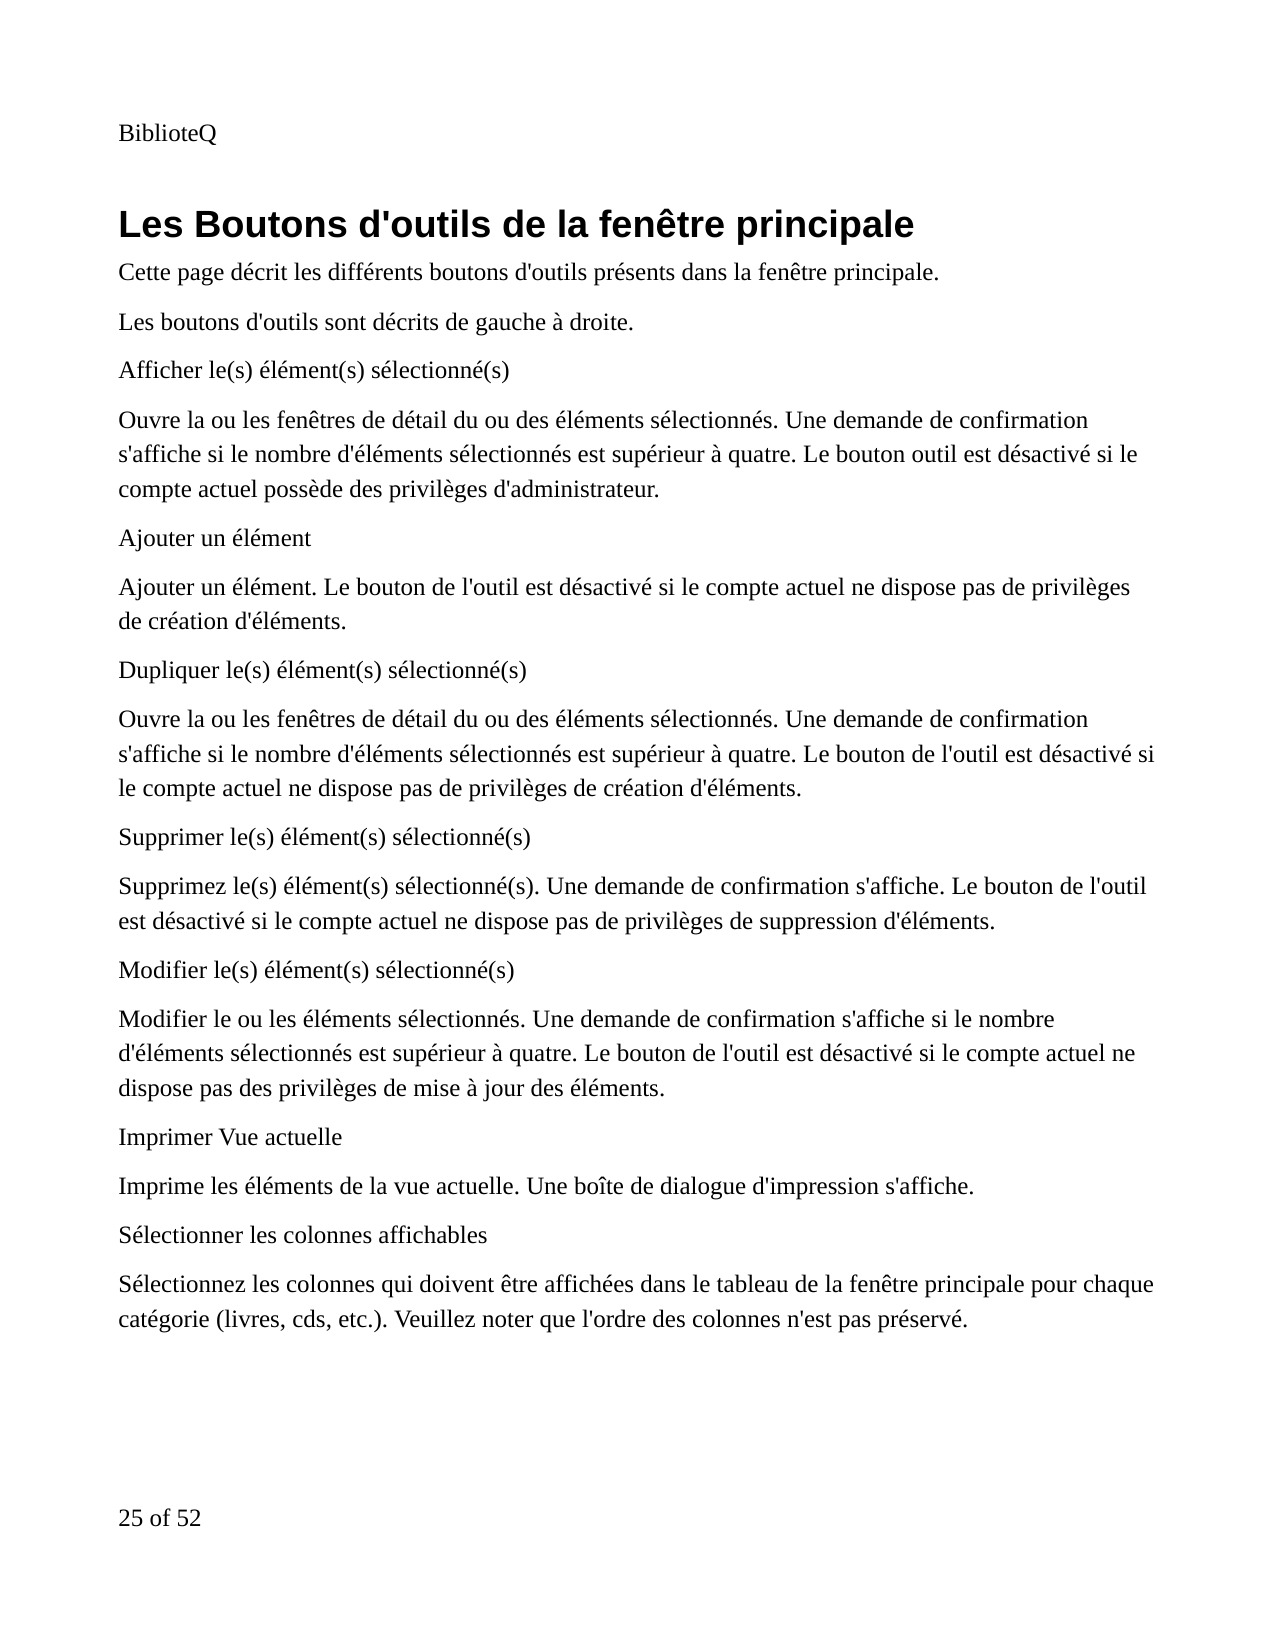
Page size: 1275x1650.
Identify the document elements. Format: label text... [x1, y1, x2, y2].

text Supprimer le(s) élément(s) sélectionné(s) [118, 822, 1157, 851]
text Afficher le(s) élément(s) sélectionné(s) [118, 356, 1157, 384]
subtitle Les Boutons d'outils de la fenêtre principale [118, 201, 1157, 245]
text Imprime les éléments de la vue actuelle. Une boîte de dialogue d'impression s'affiche. [118, 1171, 1157, 1200]
text Ajouter un élément [118, 523, 1157, 551]
text Dupliquer le(s) élément(s) sélectionné(s) [118, 655, 1157, 684]
text Sélectionnez les colonnes qui doivent être affichées dans le tableau de la fenêtre principale pour chaque catégorie (livres, cds, etc.). Veuillez noter que l'ordre des colonnes n'est pas préservé. [118, 1269, 1157, 1332]
text Modifier le(s) élément(s) sélectionné(s) [118, 955, 1157, 984]
text Ouvre la ou les fenêtres de détail du ou des éléments sélectionnés. Une demande de confirmation s'affiche si le nombre d'éléments sélectionnés est supérieur à quatre. Le bouton outil est désactivé si le compte actuel possède des privilèges d'administrateur. [118, 405, 1157, 502]
text Imprimer Vue actuelle [118, 1122, 1157, 1151]
text Ajouter un élément. Le bouton de l'outil est désactivé si le compte actuel ne dispose pas de privilèges de création d'éléments. [118, 572, 1157, 635]
text Modifier le ou les éléments sélectionnés. Une demande de confirmation s'affiche si le nombre d'éléments sélectionnés est supérieur à quatre. Le bouton de l'outil est désactivé si le compte actuel ne dispose pas des privilèges de mise à jour des éléments. [118, 1004, 1157, 1102]
text Cette page décrit les différents boutons d'outils présents dans la fenêtre principale. [118, 257, 1157, 286]
text Supprimez le(s) élément(s) sélectionné(s). Une demande de confirmation s'affiche. Le bouton de l'outil est désactivé si le compte actuel ne dispose pas de privilèges de suppression d'éléments. [118, 871, 1157, 935]
text Les boutons d'outils sont décrits de gauche à droite. [118, 307, 1157, 335]
text Ouvre la ou les fenêtres de détail du ou des éléments sélectionnés. Une demande de confirmation s'affiche si le nombre d'éléments sélectionnés est supérieur à quatre. Le bouton de l'outil est désactivé si le compte actuel ne dispose pas de privilèges de création d'éléments. [118, 704, 1157, 802]
text Sélectionner les colonnes affichables [118, 1220, 1157, 1249]
